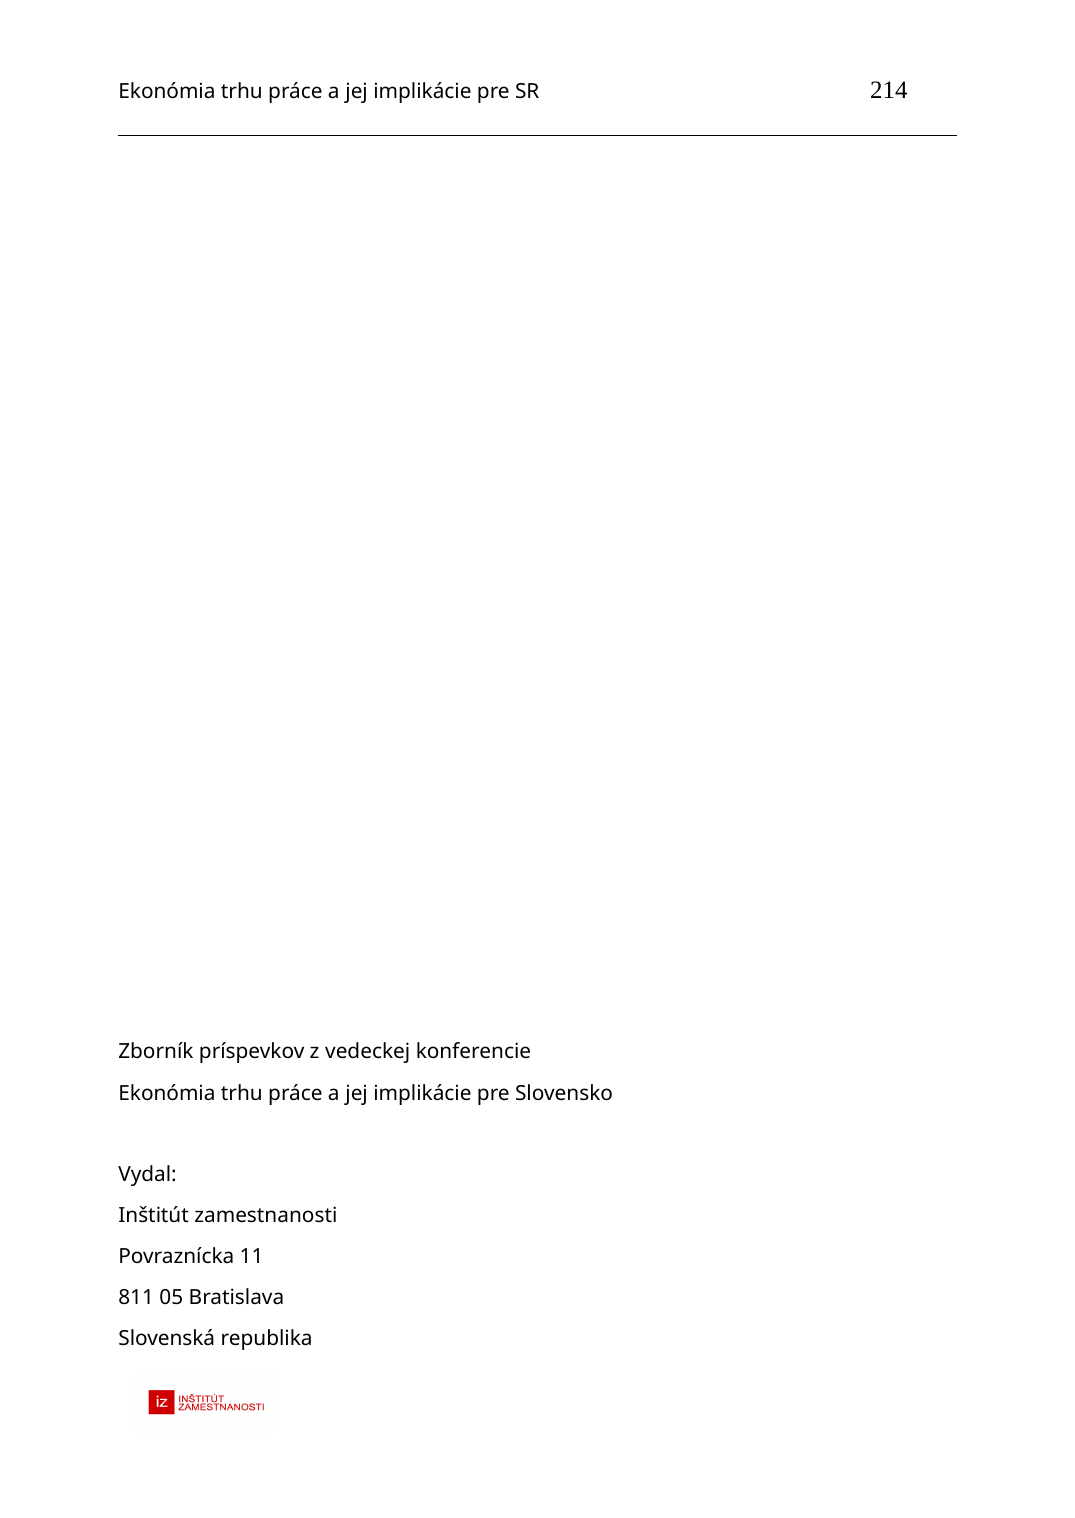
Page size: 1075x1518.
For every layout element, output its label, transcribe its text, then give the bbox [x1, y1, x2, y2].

picture [134, 1370, 278, 1434]
text Vydal: [118, 1159, 957, 1188]
text Slovenská republika [118, 1323, 957, 1352]
text Povraznícka 11 [118, 1241, 957, 1270]
text Ekonómia trhu práce a jej implikácie pre Slovensko [118, 1078, 957, 1106]
text 811 05 Bratislava [118, 1282, 957, 1311]
text Inštitút zamestnanosti [118, 1200, 957, 1229]
text Zborník príspevkov z vedeckej konferencie [118, 1037, 957, 1065]
